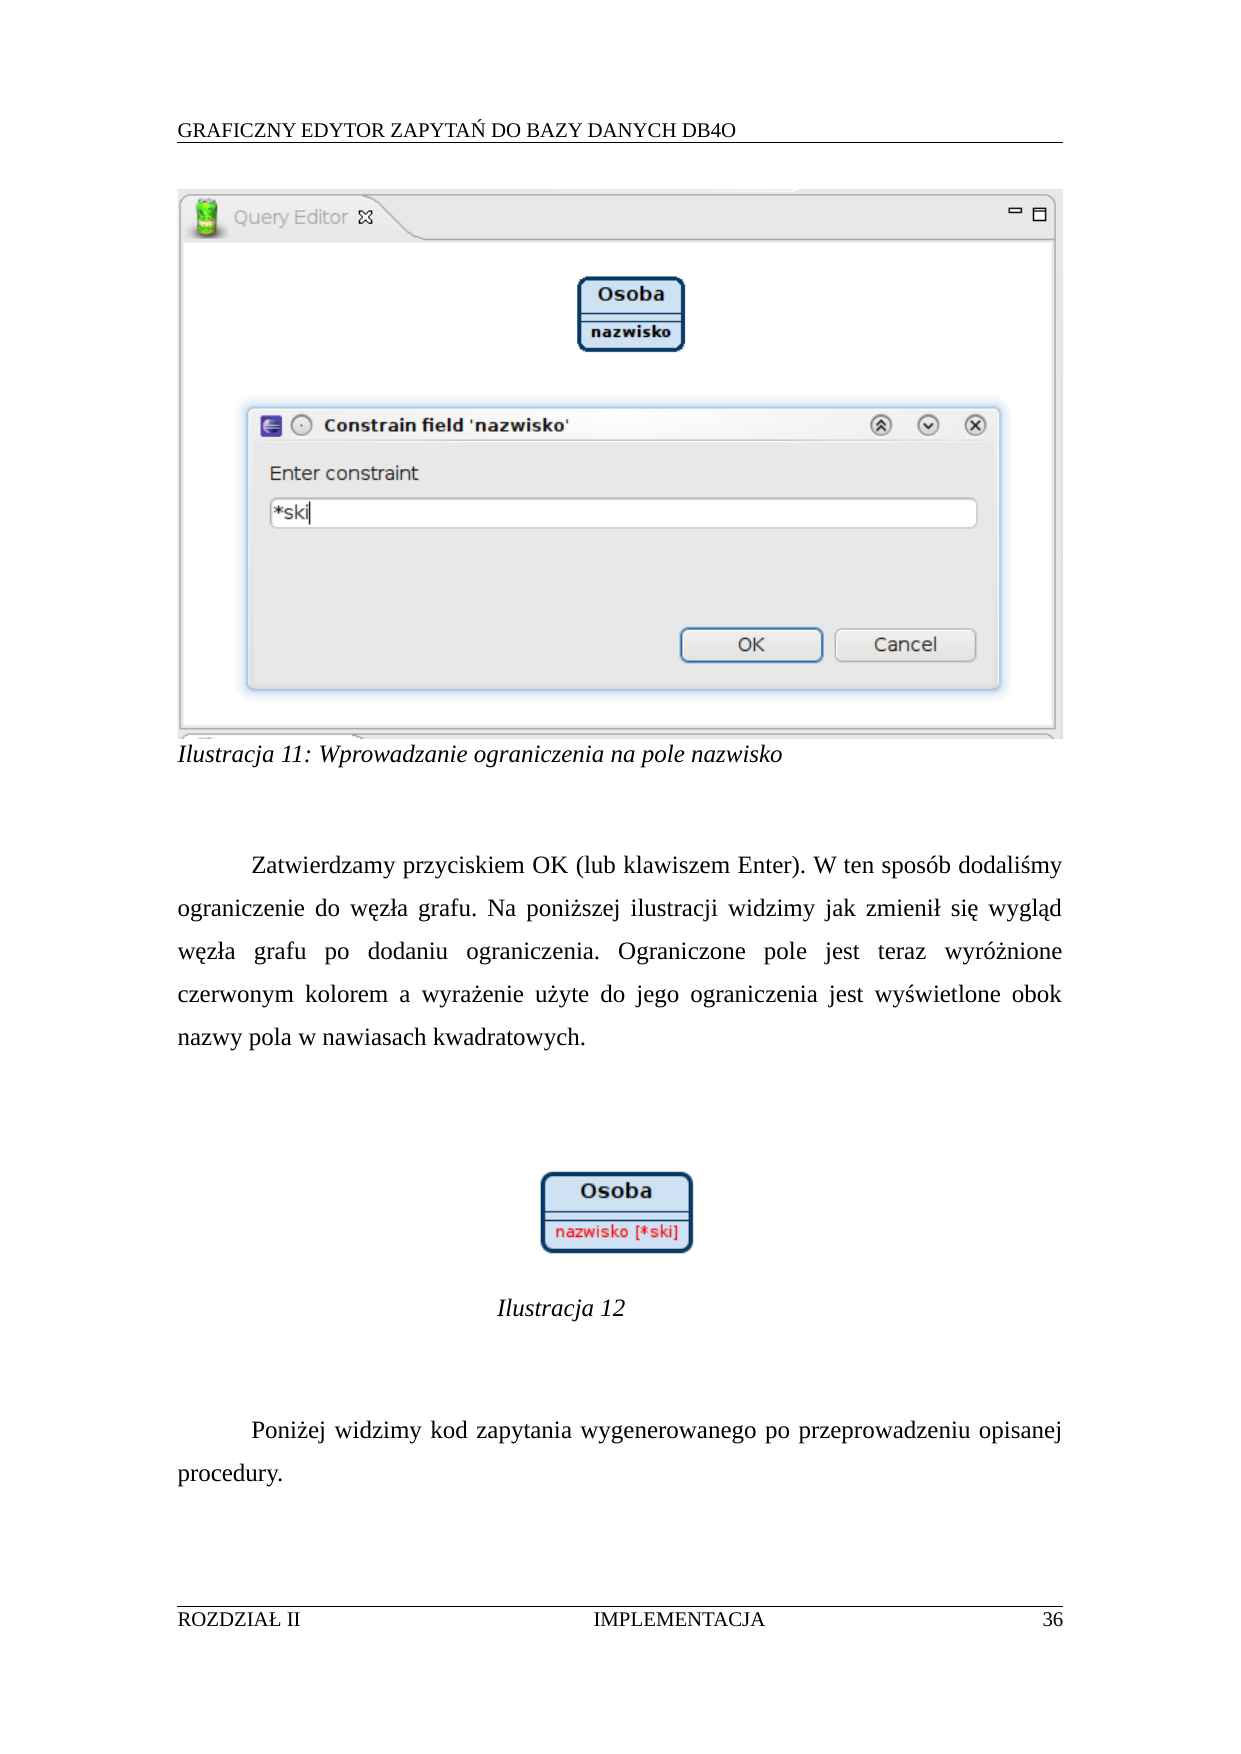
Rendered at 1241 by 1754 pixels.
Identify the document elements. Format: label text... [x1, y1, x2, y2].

text Ilustracja 12 [497, 1294, 743, 1322]
picture [177, 189, 1064, 739]
picture [497, 1146, 744, 1294]
text Poniżej widzimy kod zapytania wygenerowanego po przeprowadzeniu opisanej procedury. [177, 1415, 1063, 1487]
text Zatwierdzamy przyciskiem OK (lub klawiszem Enter). W ten sposób dodaliśmy ograniczenie do węzła grafu. Na poniższej ilustracji widzimy jak zmienił się wygląd węzła grafu po dodaniu ograniczenia. Ograniczone pole jest teraz wyróżnione czerwonym kolorem a wyrażenie użyte do jego ograniczenia jest wyświetlone obok nazwy pola w nawiasach kwadratowych. [177, 850, 1063, 1051]
text Ilustracja 11: Wprowadzanie ograniczenia na pole nazwisko [177, 739, 1122, 767]
